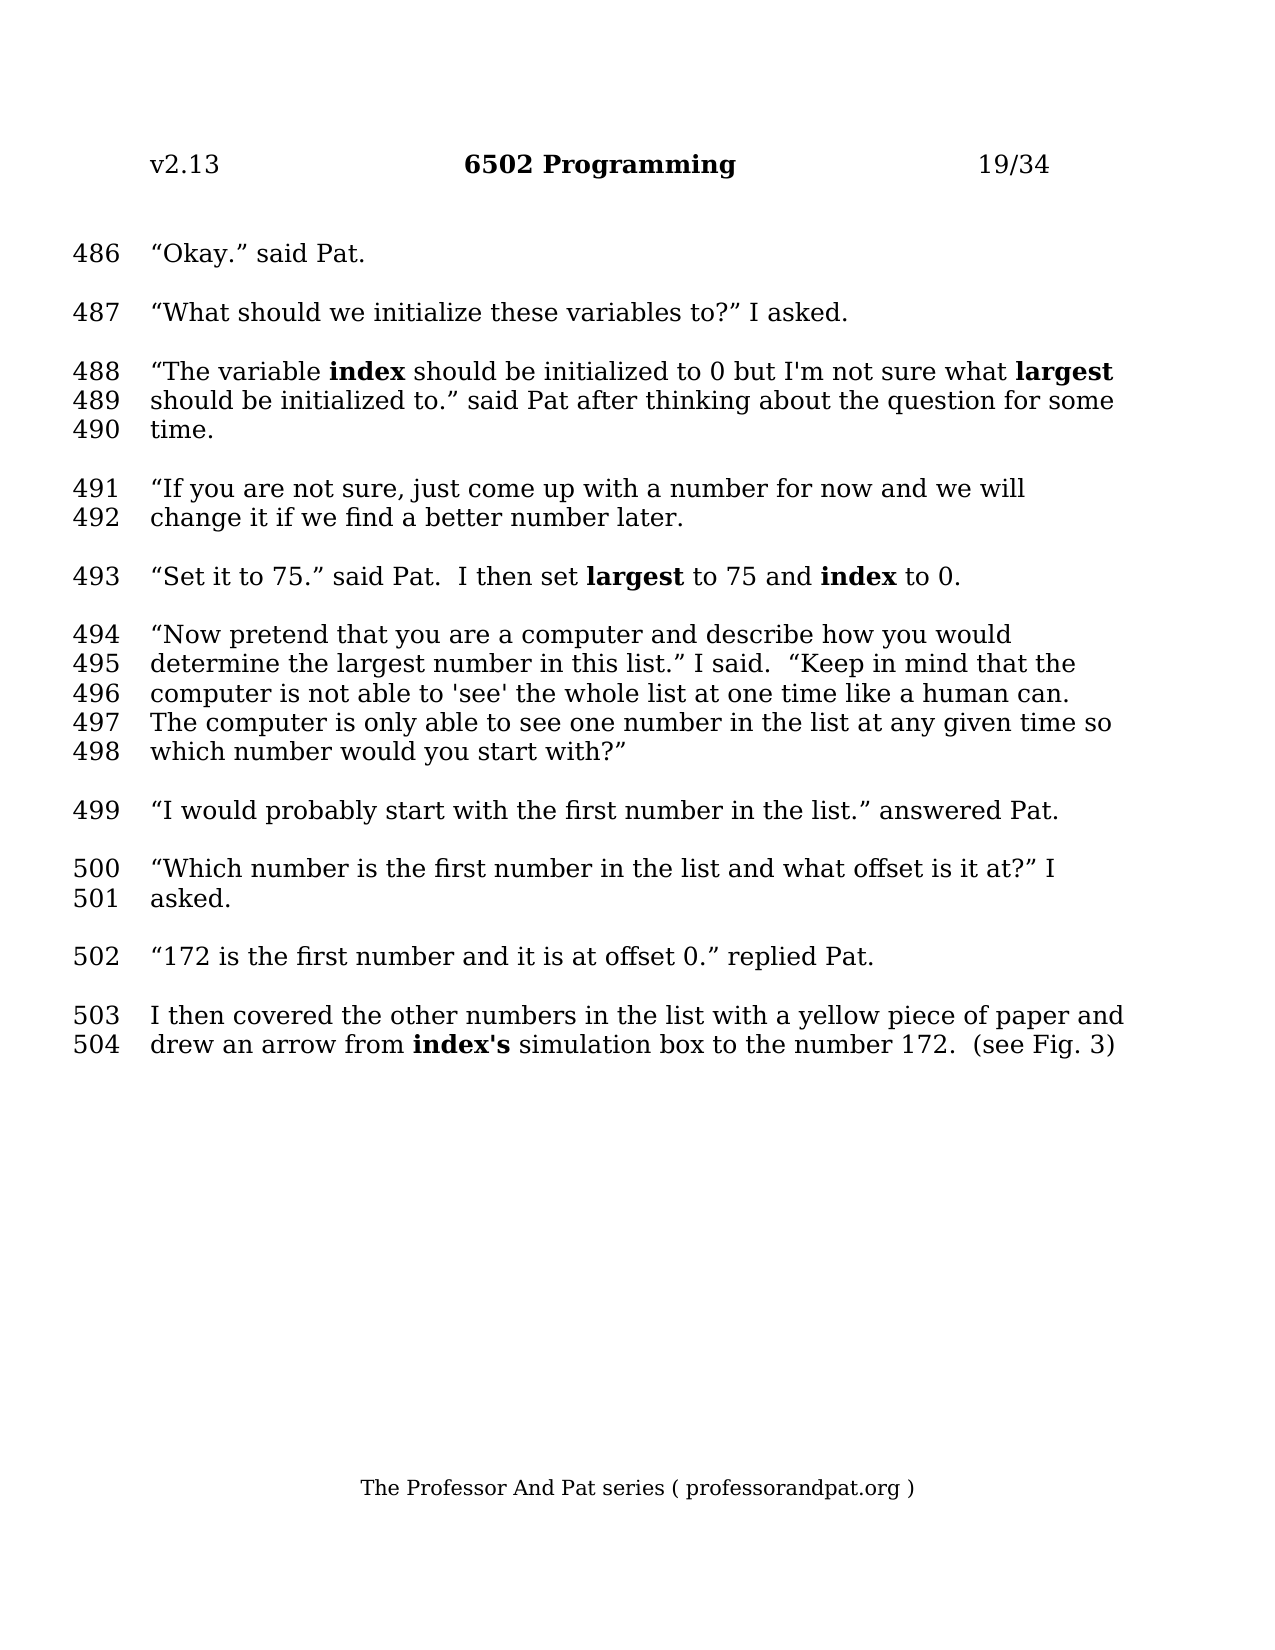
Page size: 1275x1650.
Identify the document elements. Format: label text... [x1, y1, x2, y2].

text “I would probably start with the first number in the list.” answered Pat. [150, 796, 1125, 825]
text “What should we initialize these variables to?” I asked. [150, 298, 1125, 327]
text “Set it to 75.” said Pat. I then set largest to 75 and index to 0. [150, 562, 1125, 591]
text “Okay.” said Pat. [150, 239, 1125, 268]
text “Which number is the first number in the list and what offset is it at?” I asked. [150, 854, 1125, 913]
text “Now pretend that you are a computer and describe how you would determine the largest number in this list.” I said. “Keep in mind that the computer is not able to 'see' the whole list at one time like a human can. The computer is only able to see one number in the list at any given time so which number would you start with?” [150, 620, 1125, 767]
text “The variable index should be initialized to 0 but I'm not sure what largest should be initialized to.” said Pat after thinking about the question for some time. [150, 356, 1125, 444]
text I then covered the other numbers in the list with a yellow piece of paper and drew an arrow from index's simulation box to the number 172. (see Fig. 3) [150, 1001, 1125, 1060]
text “172 is the first number and it is at offset 0.” replied Pat. [150, 942, 1125, 972]
text “If you are not sure, just come up with a number for now and we will change it if we find a better number later. [150, 474, 1125, 532]
